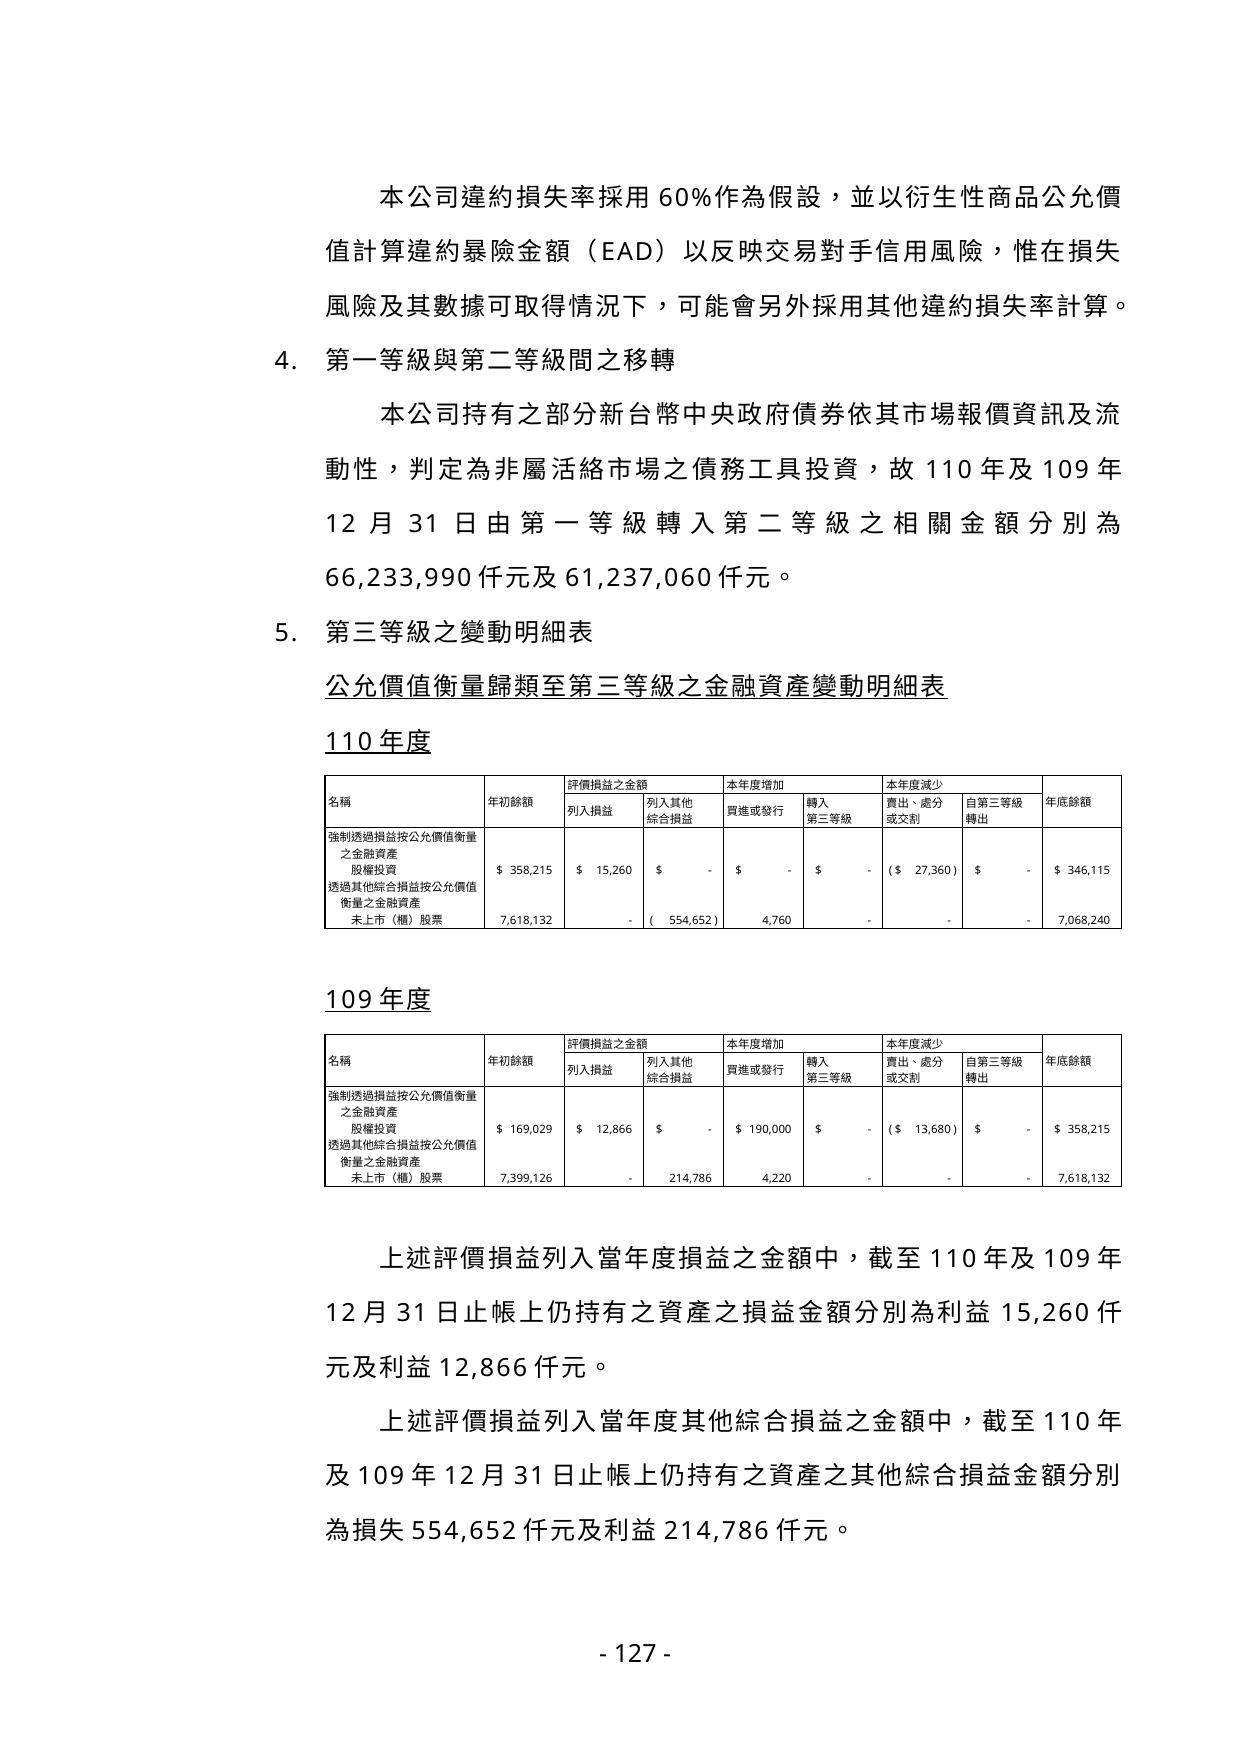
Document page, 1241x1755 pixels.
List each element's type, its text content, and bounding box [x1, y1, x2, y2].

table_cell 7,399,126 [485, 1170, 564, 1186]
table_cell 列入其他 綜合損益 [644, 1053, 723, 1086]
table_header 本年度增加 [724, 1035, 882, 1052]
table_cell - [963, 911, 1042, 927]
table_cell 7,618,132 [485, 911, 564, 927]
table_cell [485, 1136, 564, 1169]
table_cell - [963, 1170, 1042, 1186]
table_cell 未上市（櫃）股票 [326, 911, 484, 927]
text 110年度 [325, 721, 1122, 757]
table_cell 列入其他 綜合損益 [644, 794, 723, 827]
table_cell [724, 828, 803, 861]
table_cell [963, 1136, 1042, 1169]
table_cell [1043, 878, 1121, 911]
table_cell [565, 878, 643, 911]
table_cell [724, 878, 803, 911]
table_cell [804, 878, 882, 911]
text 公允價值衡量歸類至第三等級之金融資產變動明細表 [325, 667, 1122, 703]
table_cell [724, 1087, 803, 1120]
table_cell 股權投資 [326, 861, 484, 878]
table_cell [963, 878, 1042, 911]
table_cell [1043, 828, 1121, 861]
table_header 年底餘額 [1043, 1035, 1121, 1086]
table_cell ( $ 27,360 ) [883, 861, 962, 878]
table_header 本年度增加 [724, 776, 882, 793]
table_cell $ 358,215 [1043, 1120, 1121, 1136]
table_cell $ 346,115 [1043, 861, 1121, 878]
table_cell [565, 1136, 643, 1169]
text 109年度 [325, 979, 1122, 1016]
table_cell 買進或發行 [724, 794, 803, 827]
table_cell $ 15,260 [565, 861, 643, 878]
table_cell [485, 878, 564, 911]
table_cell $ 190,000 [724, 1120, 803, 1136]
table_cell [963, 828, 1042, 861]
table_cell $ 169,029 [485, 1120, 564, 1136]
table_cell - [883, 911, 962, 927]
table_cell [883, 1136, 962, 1169]
table_cell 列入損益 [565, 1053, 643, 1086]
table_header 本年度減少 [883, 776, 1042, 793]
table_header 評價損益之金額 [565, 1035, 723, 1052]
table_cell [804, 1087, 882, 1120]
table_cell 賣出、處分 或交割 [883, 1053, 962, 1086]
table_cell 4,760 [724, 911, 803, 927]
table_cell [485, 1087, 564, 1120]
table_cell 強制透過損益按公允價值衡量之金融資產 [326, 1087, 484, 1120]
table_cell ( 554,652 ) [644, 911, 723, 927]
table_cell 股權投資 [326, 1120, 484, 1136]
table_cell $ - [724, 861, 803, 878]
table_cell $ - [963, 1120, 1042, 1136]
table_cell $ - [963, 861, 1042, 878]
table_cell [883, 878, 962, 911]
table_header 本年度減少 [883, 1035, 1042, 1052]
table_cell [1043, 1087, 1121, 1120]
table_cell - [804, 911, 882, 927]
table_cell $ - [804, 861, 882, 878]
table_cell [963, 1087, 1042, 1120]
table_cell $ 358,215 [485, 861, 564, 878]
table_cell [1043, 1136, 1121, 1169]
table_header 名稱 [326, 776, 484, 827]
text 5. 第三等級之變動明細表 [266, 612, 1122, 648]
table_cell 透過其他綜合損益按公允價值衡量之金融資產 [326, 1136, 484, 1169]
table_cell 賣出、處分 或交割 [883, 794, 962, 827]
table_cell $ - [804, 1120, 882, 1136]
table_cell 強制透過損益按公允價值衡量之金融資產 [326, 828, 484, 861]
table_cell 列入損益 [565, 794, 643, 827]
table_cell 買進或發行 [724, 1053, 803, 1086]
table_header 名稱 [326, 1035, 484, 1086]
table_cell 自第三等級 轉出 [963, 794, 1042, 827]
table_header 年初餘額 [485, 776, 564, 827]
table_cell ( $ 13,680 ) [883, 1120, 962, 1136]
table_cell - [565, 911, 643, 927]
table_cell $ - [644, 1120, 723, 1136]
text 上述評價損益列入當年度其他綜合損益之金額中，截至110年及109年12月31日止帳上仍持有之資產之其他綜合損益金額分別為損失554,652仟元及利益214,786仟元。 [325, 1401, 1122, 1546]
table_cell 4,220 [724, 1170, 803, 1186]
table_cell [644, 828, 723, 861]
table_cell 未上市（櫃）股票 [326, 1170, 484, 1186]
table_header 年初餘額 [485, 1035, 564, 1086]
table_cell $ 12,866 [565, 1120, 643, 1136]
table_cell [804, 1136, 882, 1169]
table_cell [883, 828, 962, 861]
text 本公司持有之部分新台幣中央政府債券依其市場報價資訊及流動性，判定為非屬活絡市場之債務工具投資，故110年及109年12月31日由第一等級轉入第二等級之相關金額分別為66,233,990仟元及61,237,060仟元。 [325, 395, 1122, 594]
table_cell $ - [644, 861, 723, 878]
table_cell 透過其他綜合損益按公允價值衡量之金融資產 [326, 878, 484, 911]
table_cell [804, 828, 882, 861]
table_cell [565, 828, 643, 861]
text 4. 第一等級與第二等級間之移轉 [266, 340, 1122, 377]
table_cell [883, 1087, 962, 1120]
table_header 年底餘額 [1043, 776, 1121, 827]
table_cell - [565, 1170, 643, 1186]
table_cell [485, 828, 564, 861]
table_cell 214,786 [644, 1170, 723, 1186]
table_cell 轉入 第三等級 [804, 794, 882, 827]
text 本公司違約損失率採用60%作為假設，並以衍生性商品公允價值計算違約暴險金額（EAD）以反映交易對手信用風險，惟在損失風險及其數據可取得情況下，可能會另外採用其他違約損失率計算。 [325, 177, 1122, 322]
table_cell 自第三等級 轉出 [963, 1053, 1042, 1086]
table_cell 轉入 第三等級 [804, 1053, 882, 1086]
text 上述評價損益列入當年度損益之金額中，截至110年及109年12月31日止帳上仍持有之資產之損益金額分別為利益15,260仟元及利益12,866仟元。 [325, 1238, 1122, 1383]
table_cell - [804, 1170, 882, 1186]
table_cell [565, 1087, 643, 1120]
table_cell 7,068,240 [1043, 911, 1121, 927]
table_header 評價損益之金額 [565, 776, 723, 793]
table_cell [724, 1136, 803, 1169]
table_cell [644, 1136, 723, 1169]
table_cell - [883, 1170, 962, 1186]
table_cell 7,618,132 [1043, 1170, 1121, 1186]
table_cell [644, 1087, 723, 1120]
table_cell [644, 878, 723, 911]
